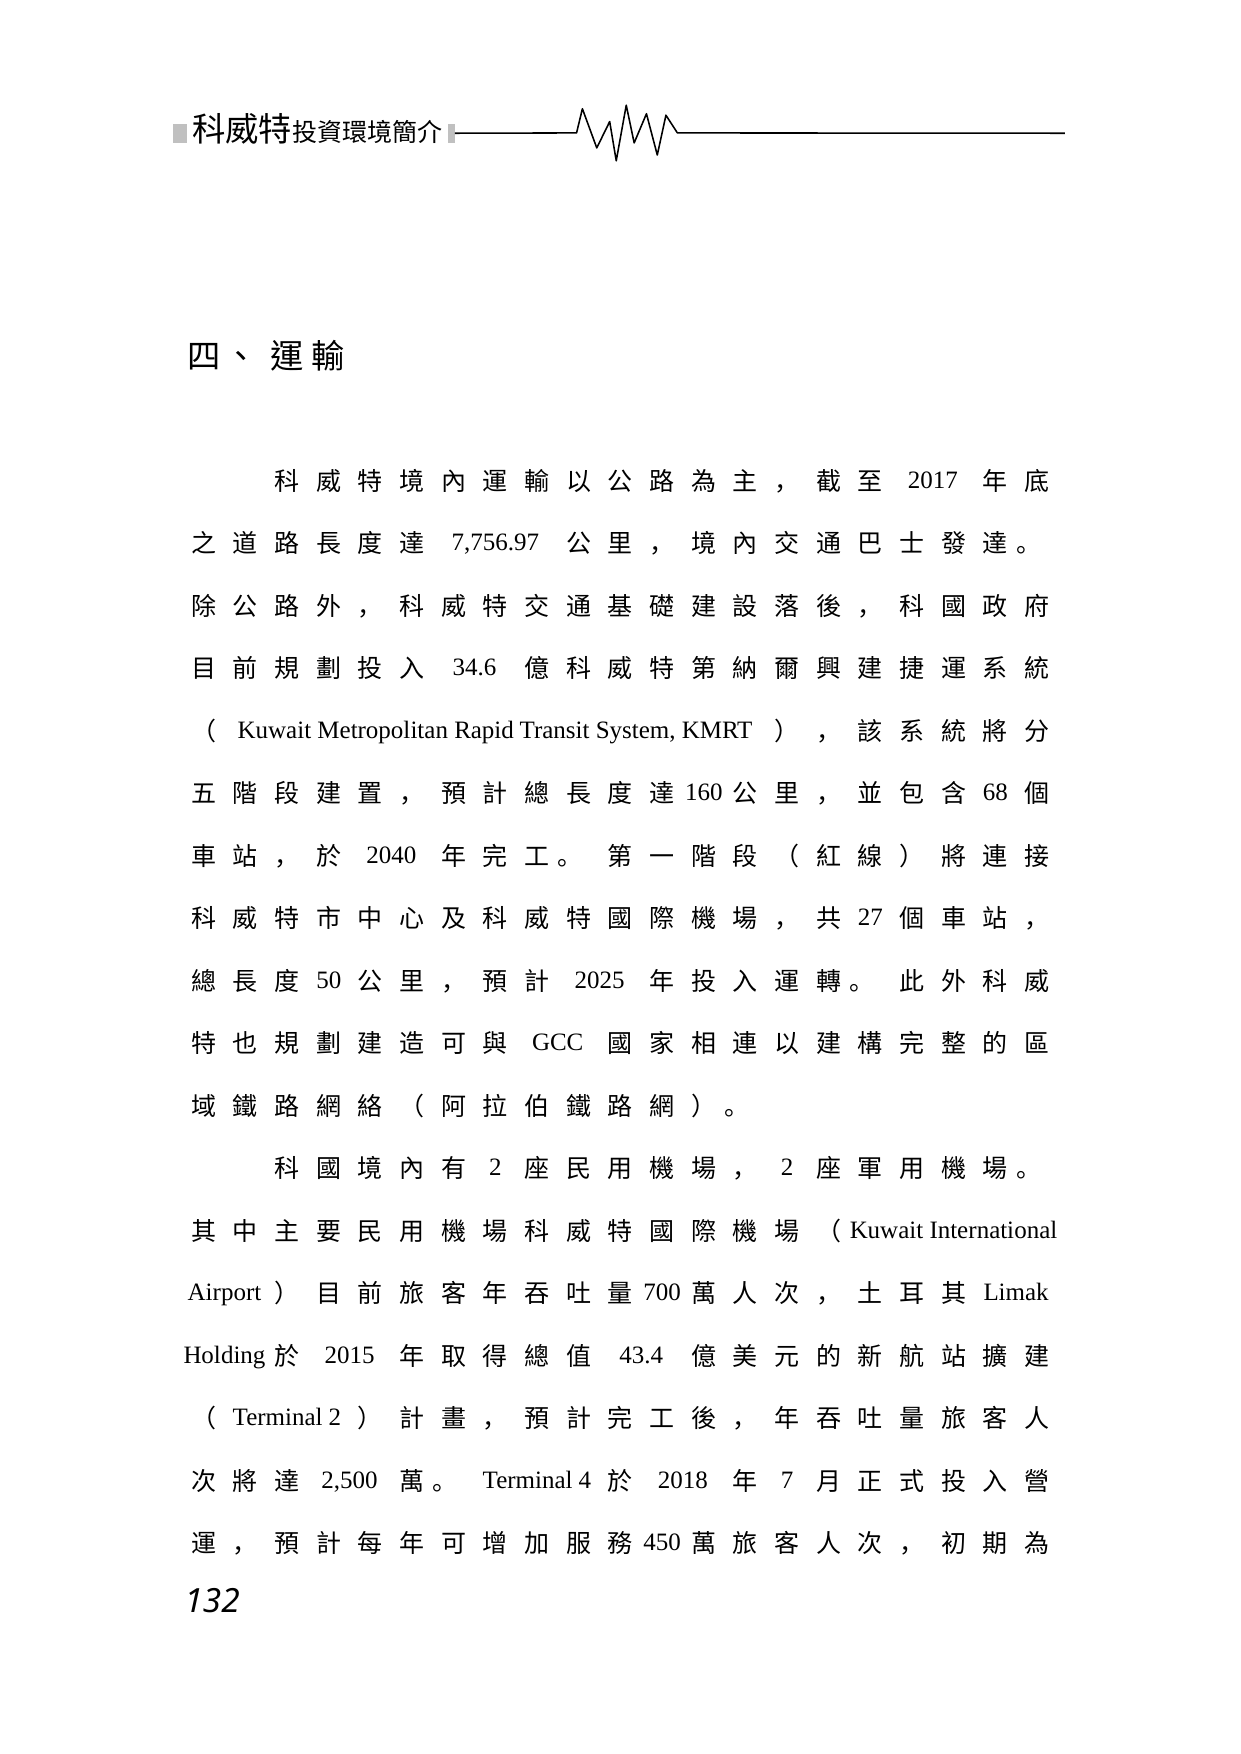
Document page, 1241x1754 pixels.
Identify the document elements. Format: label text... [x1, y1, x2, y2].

text 科威特境內運輸以公路為主，截至2017年底之道路長度達7,756.97公里，境內交通巴士發達。除公路外，科威特交通基礎建設落後，科國政府目前規劃投入34.6億科威特第納爾興建捷運系統（Kuwait Metropolitan Rapid Transit System, KMRT），該系統將分五階段建置，預計總長度達160公里，並包含68個車站，於2040年完工。第一階段（紅線）將連接科威特市中心及科威特國際機場，共27個車站，總長度50公里，預計2025年投入運轉。此外科威特也規劃建造可與GCC國家相連以建構完整的區域鐵路網絡（阿拉伯鐵路網）。 [183, 438, 1058, 1125]
text 四、運輸 [183, 313, 1058, 375]
text 科國境內有2座民用機場，2座軍用機場。其中主要民用機場科威特國際機場（Kuwait International Airport）目前旅客年吞吐量700萬人次，土耳其Limak Holding於2015年取得總值43.4億美元的新航站擴建（Terminal 2）計畫，預計完工後，年吞吐量旅客人次將達2,500萬。Terminal 4於2018年7月正式投入營運，預計每年可增加服務450萬旅客人次，初期為 [183, 1125, 1058, 1563]
